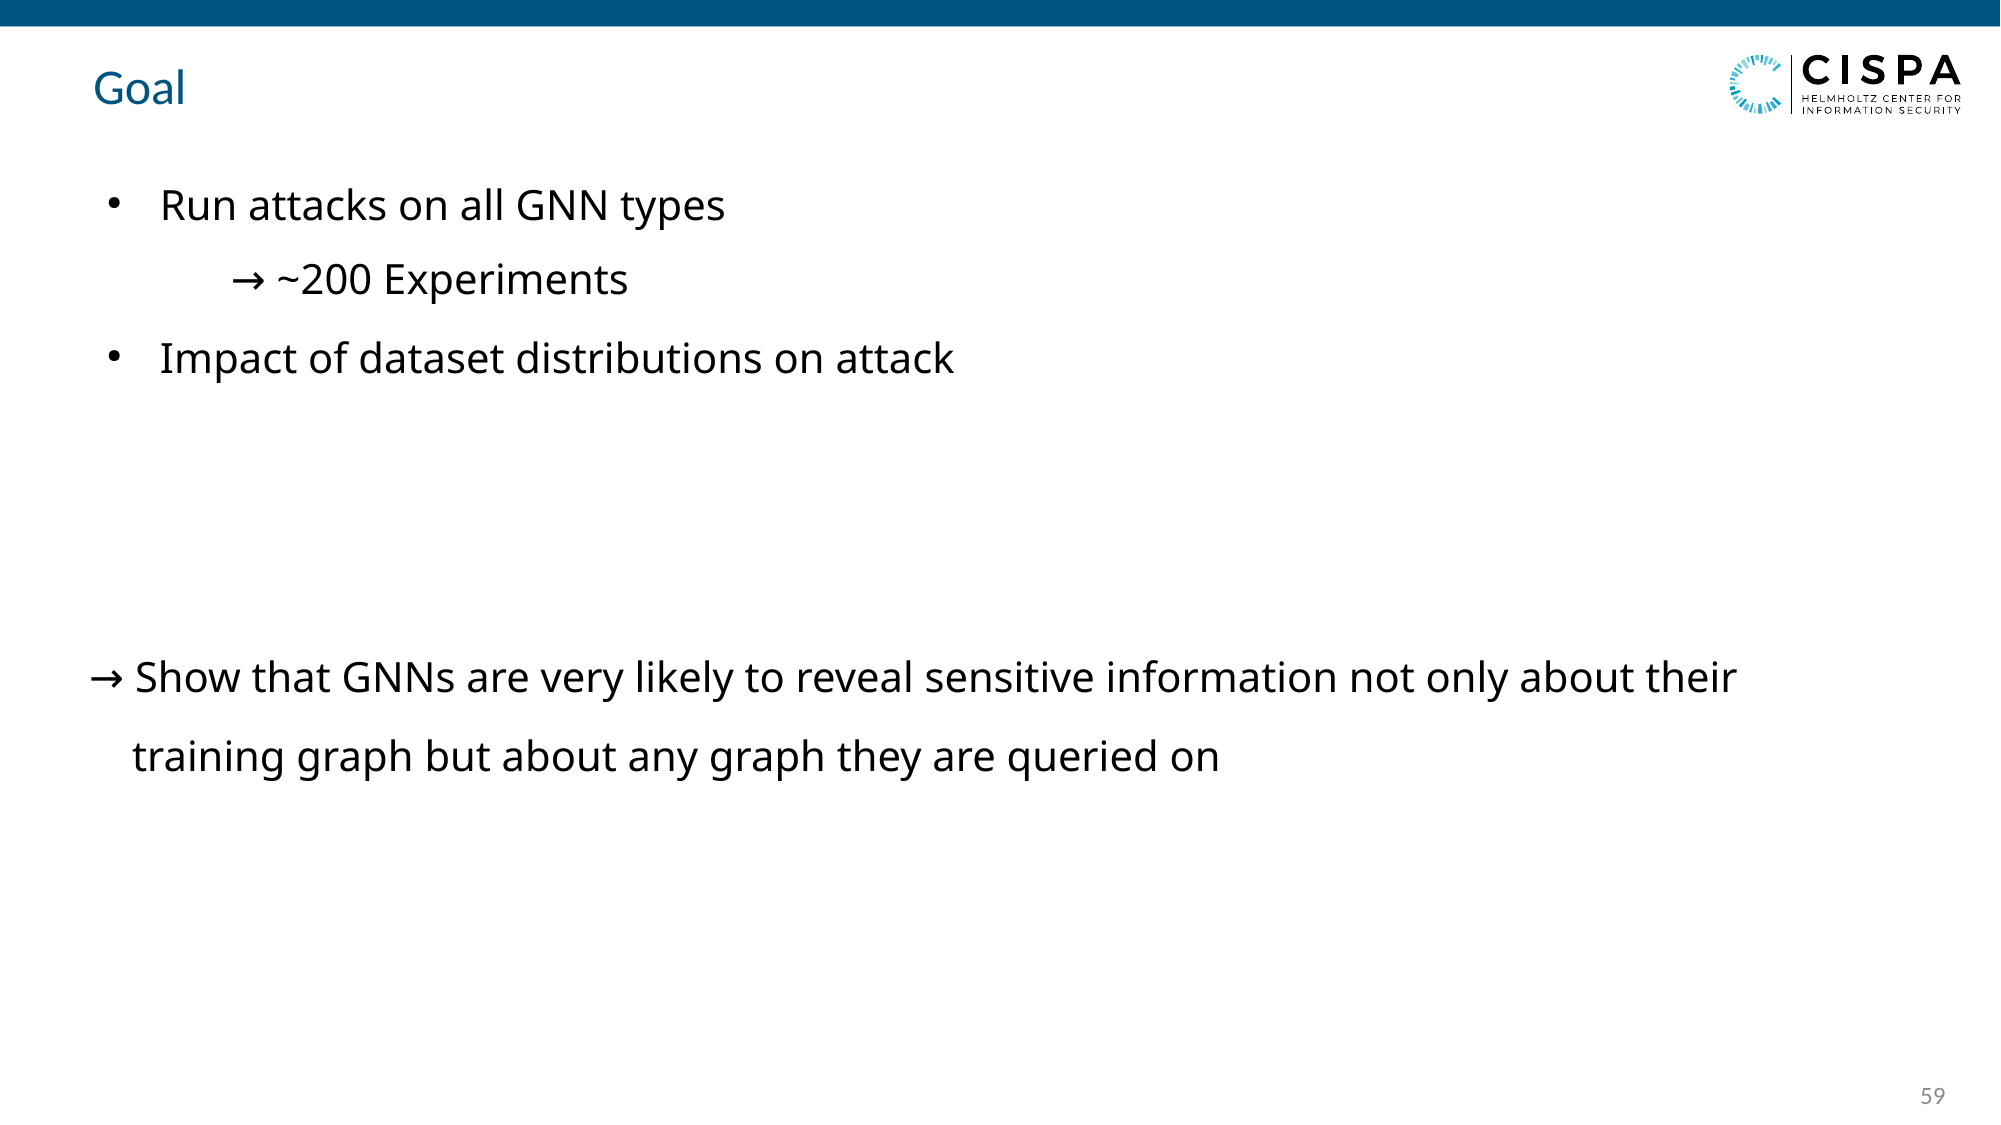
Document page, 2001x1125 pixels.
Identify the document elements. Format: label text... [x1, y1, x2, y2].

slide_number [1870, 1065, 1961, 1125]
title Goal [78, 38, 1699, 131]
list Run attacks on all GNN types → ~200 Experiments Impact of dataset distributions on attack → Show that GNNs are very likely to reveal sensitive information not only about their training graph but about any graph they are queried on [78, 173, 1922, 1027]
